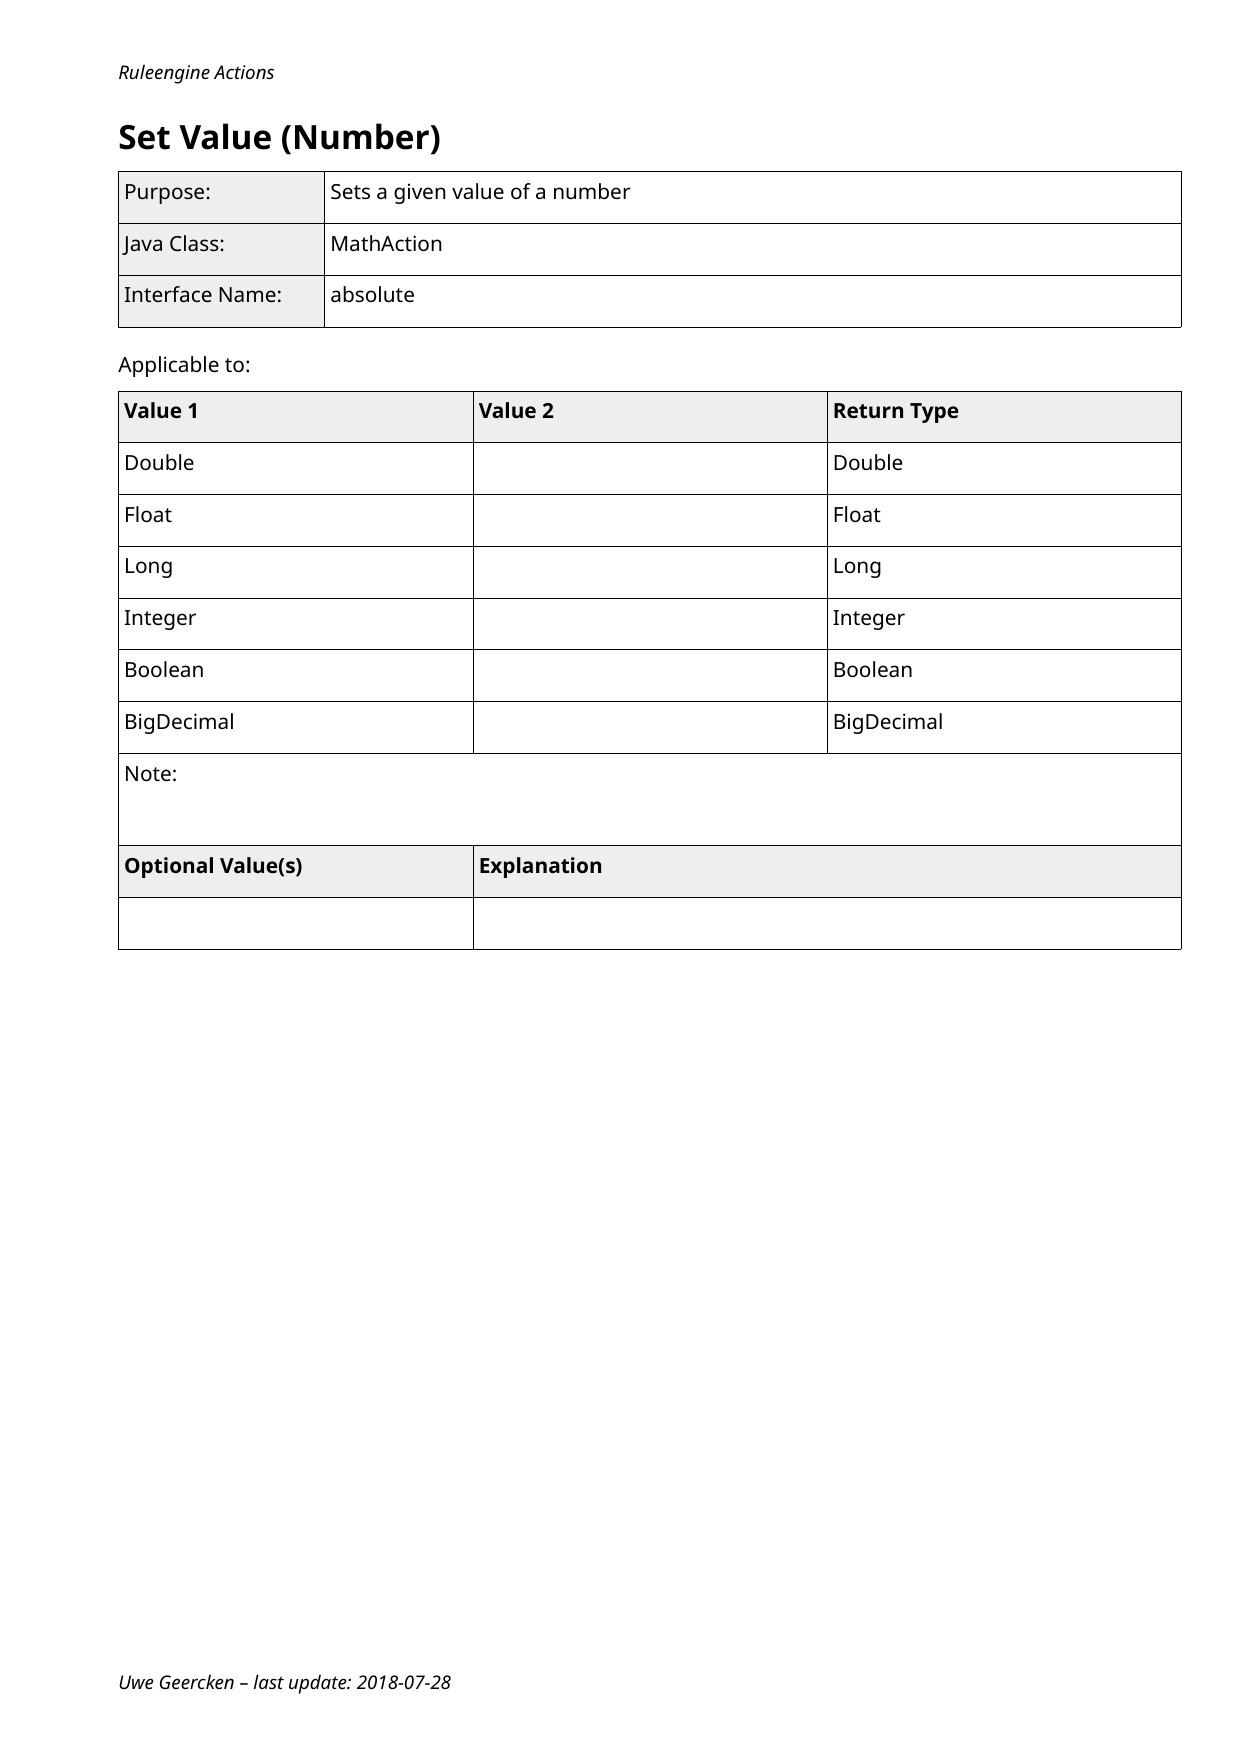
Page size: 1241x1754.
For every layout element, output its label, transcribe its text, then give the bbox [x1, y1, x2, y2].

table_cell BigDecimal [119, 702, 473, 753]
table_cell BigDecimal [828, 702, 1181, 753]
table_cell Interface Name: [119, 276, 324, 327]
table_cell [119, 898, 473, 948]
table_header Return Type [828, 392, 1181, 442]
table_cell Boolean [119, 650, 473, 701]
table_header Sets a given value of a number [325, 172, 1181, 223]
table_header Value 2 [474, 392, 827, 442]
table_cell [474, 702, 827, 753]
table_cell [474, 547, 827, 598]
table_cell [474, 650, 827, 701]
table_cell Note: [119, 754, 1181, 845]
table_cell Long [828, 547, 1181, 598]
table_cell [474, 898, 1181, 948]
table_header Value 1 [119, 392, 473, 442]
table_cell Boolean [828, 650, 1181, 701]
table_cell Float [828, 495, 1181, 546]
table_cell [474, 443, 827, 494]
table_cell MathAction [325, 224, 1181, 275]
table_cell Integer [828, 599, 1181, 649]
table_cell Double [119, 443, 473, 494]
table_cell Explanation [474, 846, 1181, 897]
table_cell Double [828, 443, 1181, 494]
table_cell Optional Value(s) [119, 846, 473, 897]
table_cell Java Class: [119, 224, 324, 275]
table_header Purpose: [119, 172, 324, 223]
table_cell [474, 599, 827, 649]
table_cell Integer [119, 599, 473, 649]
text Applicable to: [118, 350, 1181, 379]
text Set Value (Number) [118, 114, 1181, 159]
table_cell Float [119, 495, 473, 546]
table_cell Long [119, 547, 473, 598]
table_cell [474, 495, 827, 546]
table_cell absolute [325, 276, 1181, 327]
